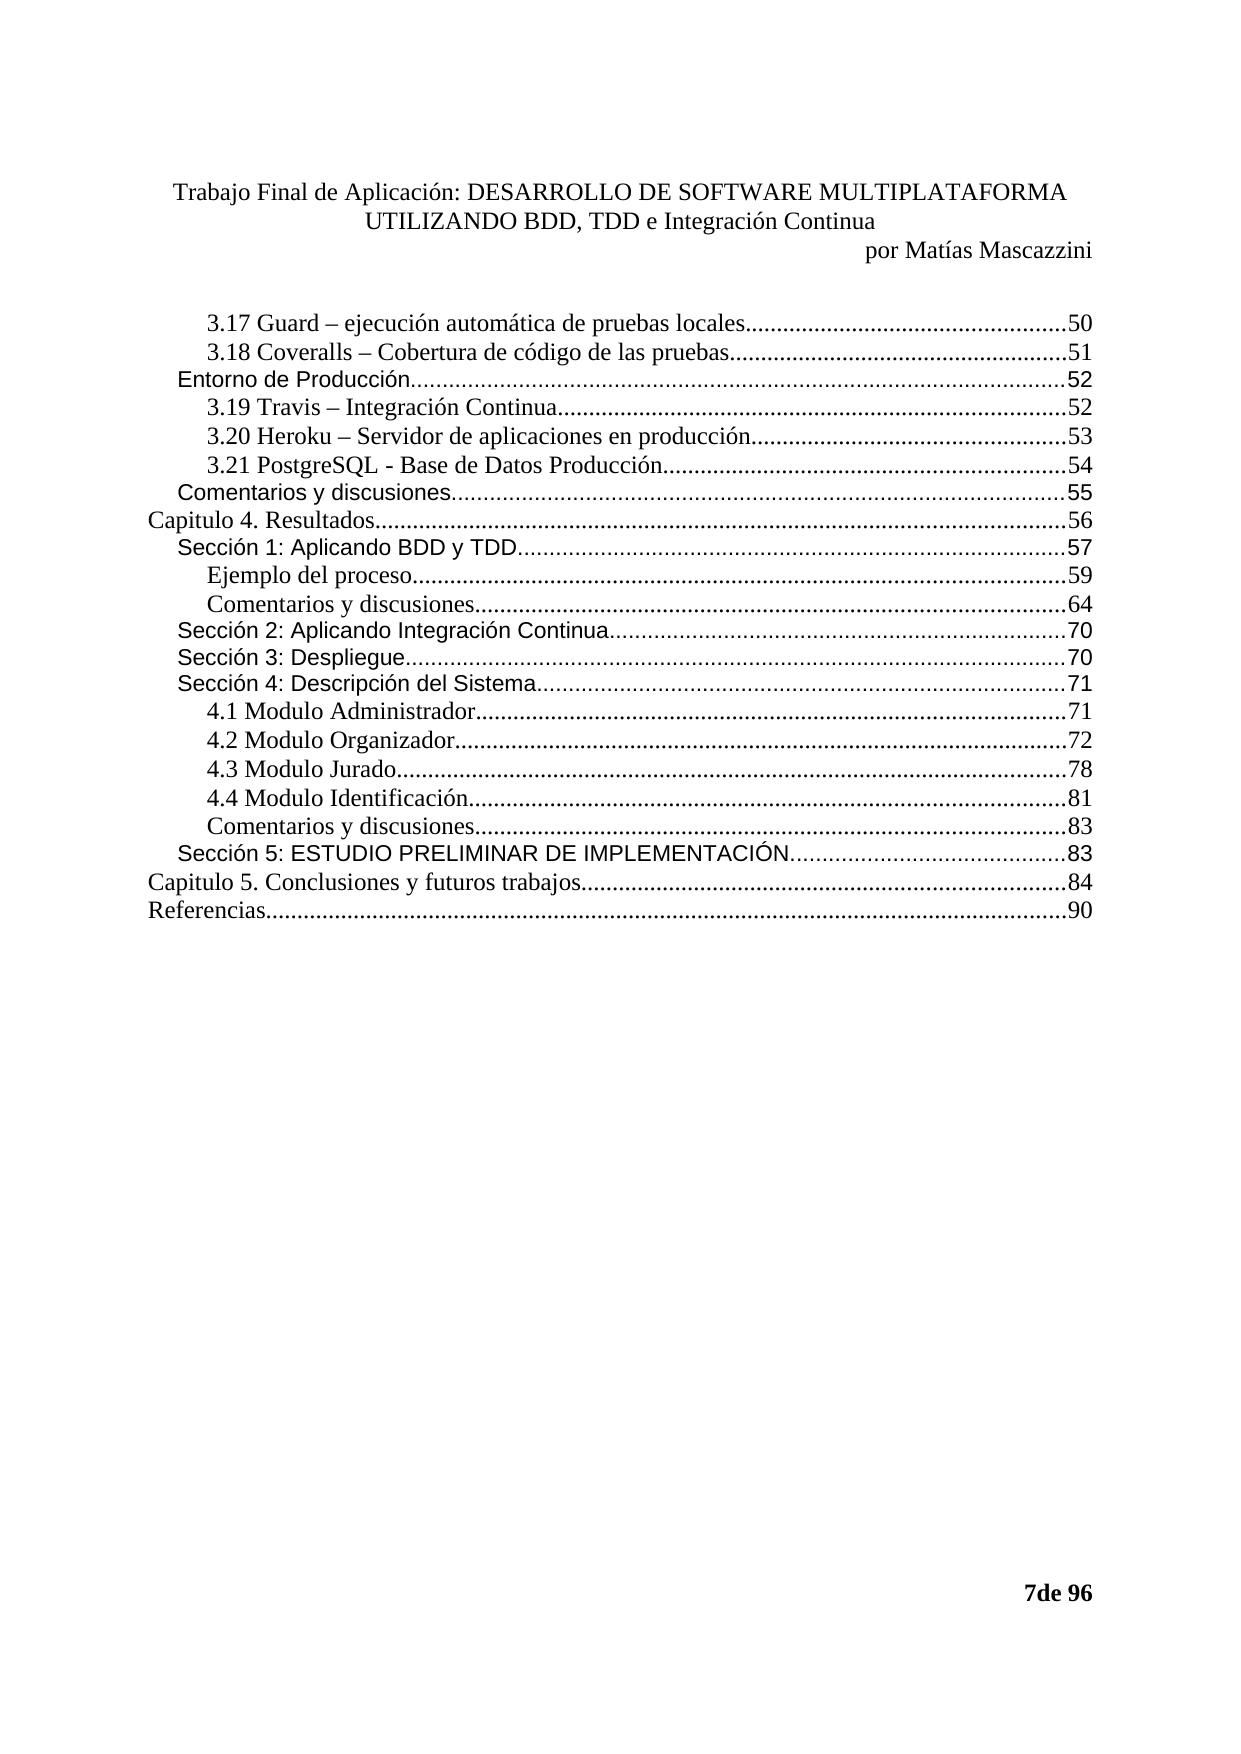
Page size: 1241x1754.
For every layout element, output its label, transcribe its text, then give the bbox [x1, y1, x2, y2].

text Sección 3: Despliegue. 70 [177, 644, 1093, 670]
text Comentarios y discusiones. 83 [207, 811, 1093, 840]
text Referencias 90 [148, 895, 1093, 924]
text Comentarios y discusiones. 64 [207, 589, 1093, 617]
text Sección 4: Descripción del Sistema. 71 [177, 670, 1093, 696]
text Sección 1: Aplicando BDD y TDD. 57 [177, 533, 1093, 560]
text Sección 2: Aplicando Integración Continua. 70 [177, 617, 1093, 644]
text Capitulo 4. Resultados 56 [148, 505, 1093, 533]
text 3.19 Travis – Integración Continua. 52 [207, 392, 1093, 421]
text Sección 5: ESTUDIO PRELIMINAR DE IMPLEMENTACIÓN. 83 [177, 840, 1093, 867]
text 4.2 Modulo Organizador. 72 [207, 725, 1093, 754]
text 3.21 PostgreSQL - Base de Datos Producción. 54 [207, 450, 1093, 478]
text 4.4 Modulo Identificación. 81 [207, 783, 1093, 811]
text 3.17 Guard – ejecución automática de pruebas locales. 50 [207, 308, 1093, 337]
text 3.18 Coveralls – Cobertura de código de las pruebas. 51 [207, 337, 1093, 366]
text 4.3 Modulo Jurado. 78 [207, 754, 1093, 783]
text Entorno de Producción 52 [177, 366, 1093, 392]
text 3.20 Heroku – Servidor de aplicaciones en producción. 53 [207, 421, 1093, 450]
text Ejemplo del proceso. 59 [207, 560, 1093, 589]
text Comentarios y discusiones. 55 [177, 478, 1093, 505]
text Capitulo 5. Conclusiones y futuros trabajos 84 [148, 867, 1093, 895]
text 4.1 Modulo Administrador. 71 [207, 696, 1093, 725]
